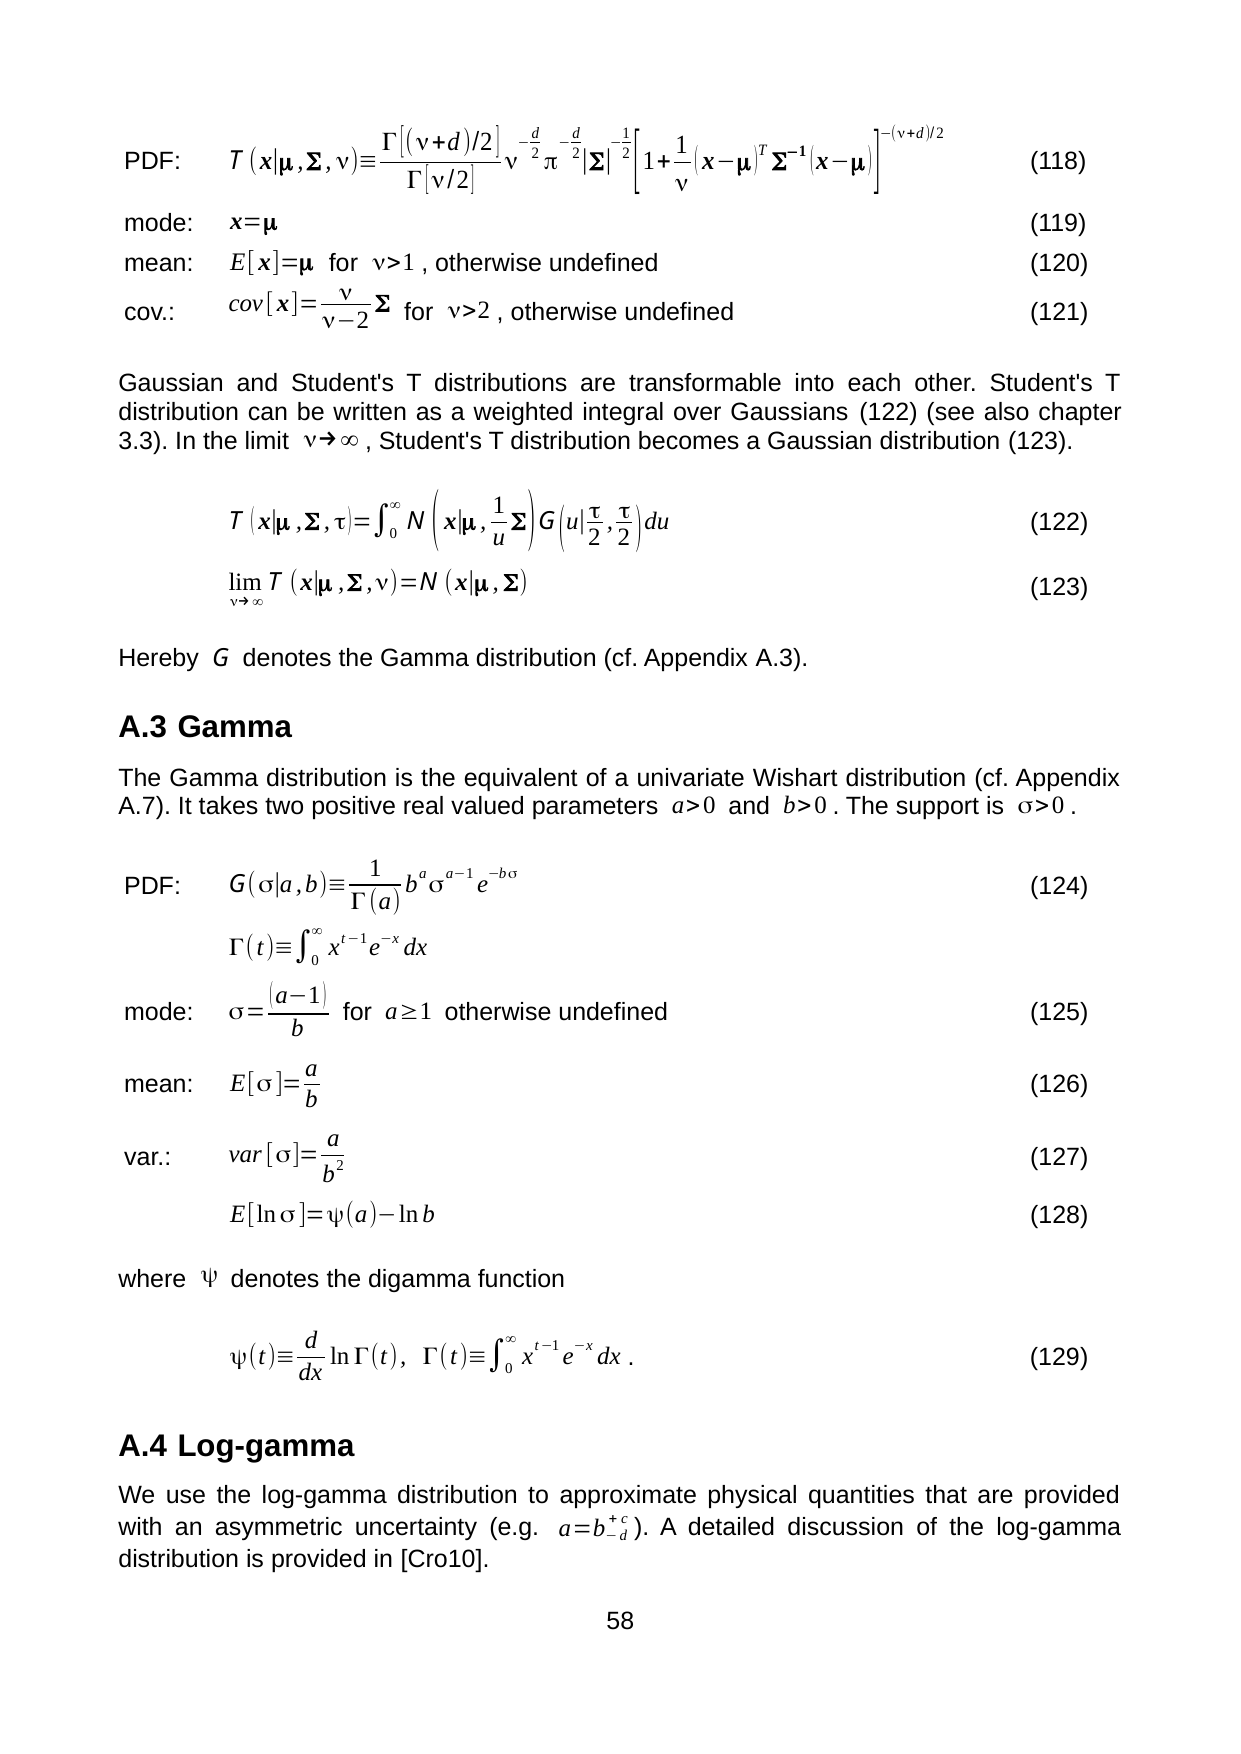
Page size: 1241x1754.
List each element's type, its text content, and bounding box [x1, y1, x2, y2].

table_header [217, 849, 1024, 922]
table_header (118) [1024, 118, 1123, 202]
table_header (123) [1024, 560, 1123, 613]
table_cell for otherwise undefined [217, 975, 1024, 1048]
table_cell [1024, 922, 1123, 975]
table_header PDF: [118, 849, 217, 922]
text Hereby denotes the Gamma distribution (cf. Appendix A.3). [118, 642, 1122, 674]
table_cell [217, 202, 1024, 242]
table_cell [217, 1049, 1024, 1119]
table_cell [217, 922, 1024, 975]
table_header (129) [1024, 1321, 1123, 1392]
table_cell var.: [118, 1119, 217, 1193]
table_header [118, 1321, 216, 1392]
table_header (122) [1024, 483, 1123, 560]
table_cell [118, 922, 217, 975]
table_header (124) [1024, 849, 1123, 922]
table_cell mean: [118, 1049, 217, 1119]
table_cell (121) [1024, 282, 1123, 339]
table_cell (126) [1024, 1049, 1123, 1119]
table_cell (127) [1024, 1119, 1123, 1193]
table_header [217, 560, 1024, 613]
table_cell (128) [1024, 1193, 1123, 1235]
table_cell (125) [1024, 975, 1123, 1048]
table_header [217, 118, 1024, 202]
table_cell (119) [1024, 202, 1123, 242]
text The Gamma distribution is the equivalent of a univariate Wishart distribution (cf. Appendix A.7). It takes two positive real valued parameters and . The support is . [118, 762, 1122, 820]
table_cell mean: [118, 242, 217, 282]
text Gaussian and Student's T distributions are transformable into each other. Student's T distribution can be written as a weighted integral over Gaussians (122) (see also chapter 3.3). In the limit , Student's T distribution becomes a Gaussian distribution (123). [118, 368, 1122, 454]
text where denotes the digamma function [118, 1264, 1122, 1292]
table_cell [217, 1119, 1024, 1193]
table_cell mode: [118, 975, 217, 1048]
table_cell for , otherwise undefined [217, 282, 1024, 339]
table_cell mode: [118, 202, 217, 242]
table_cell cov.: [118, 282, 217, 339]
title Gamma [118, 708, 1122, 744]
text We use the log-gamma distribution to approximate physical quantities that are provided with an asymmetric uncertainty (e.g. ). A detailed discussion of the log-gamma distribution is provided in [Cro10]. [118, 1481, 1122, 1573]
table_header PDF: [118, 118, 217, 202]
table_header [118, 560, 217, 613]
table_cell for , otherwise undefined [217, 242, 1024, 282]
table_header [118, 483, 217, 560]
table_header [217, 483, 1024, 560]
title Log-gamma [118, 1427, 1122, 1462]
table_cell [118, 1193, 217, 1235]
table_cell (120) [1024, 242, 1123, 282]
table_header . [216, 1321, 1024, 1392]
table_cell [217, 1193, 1024, 1235]
